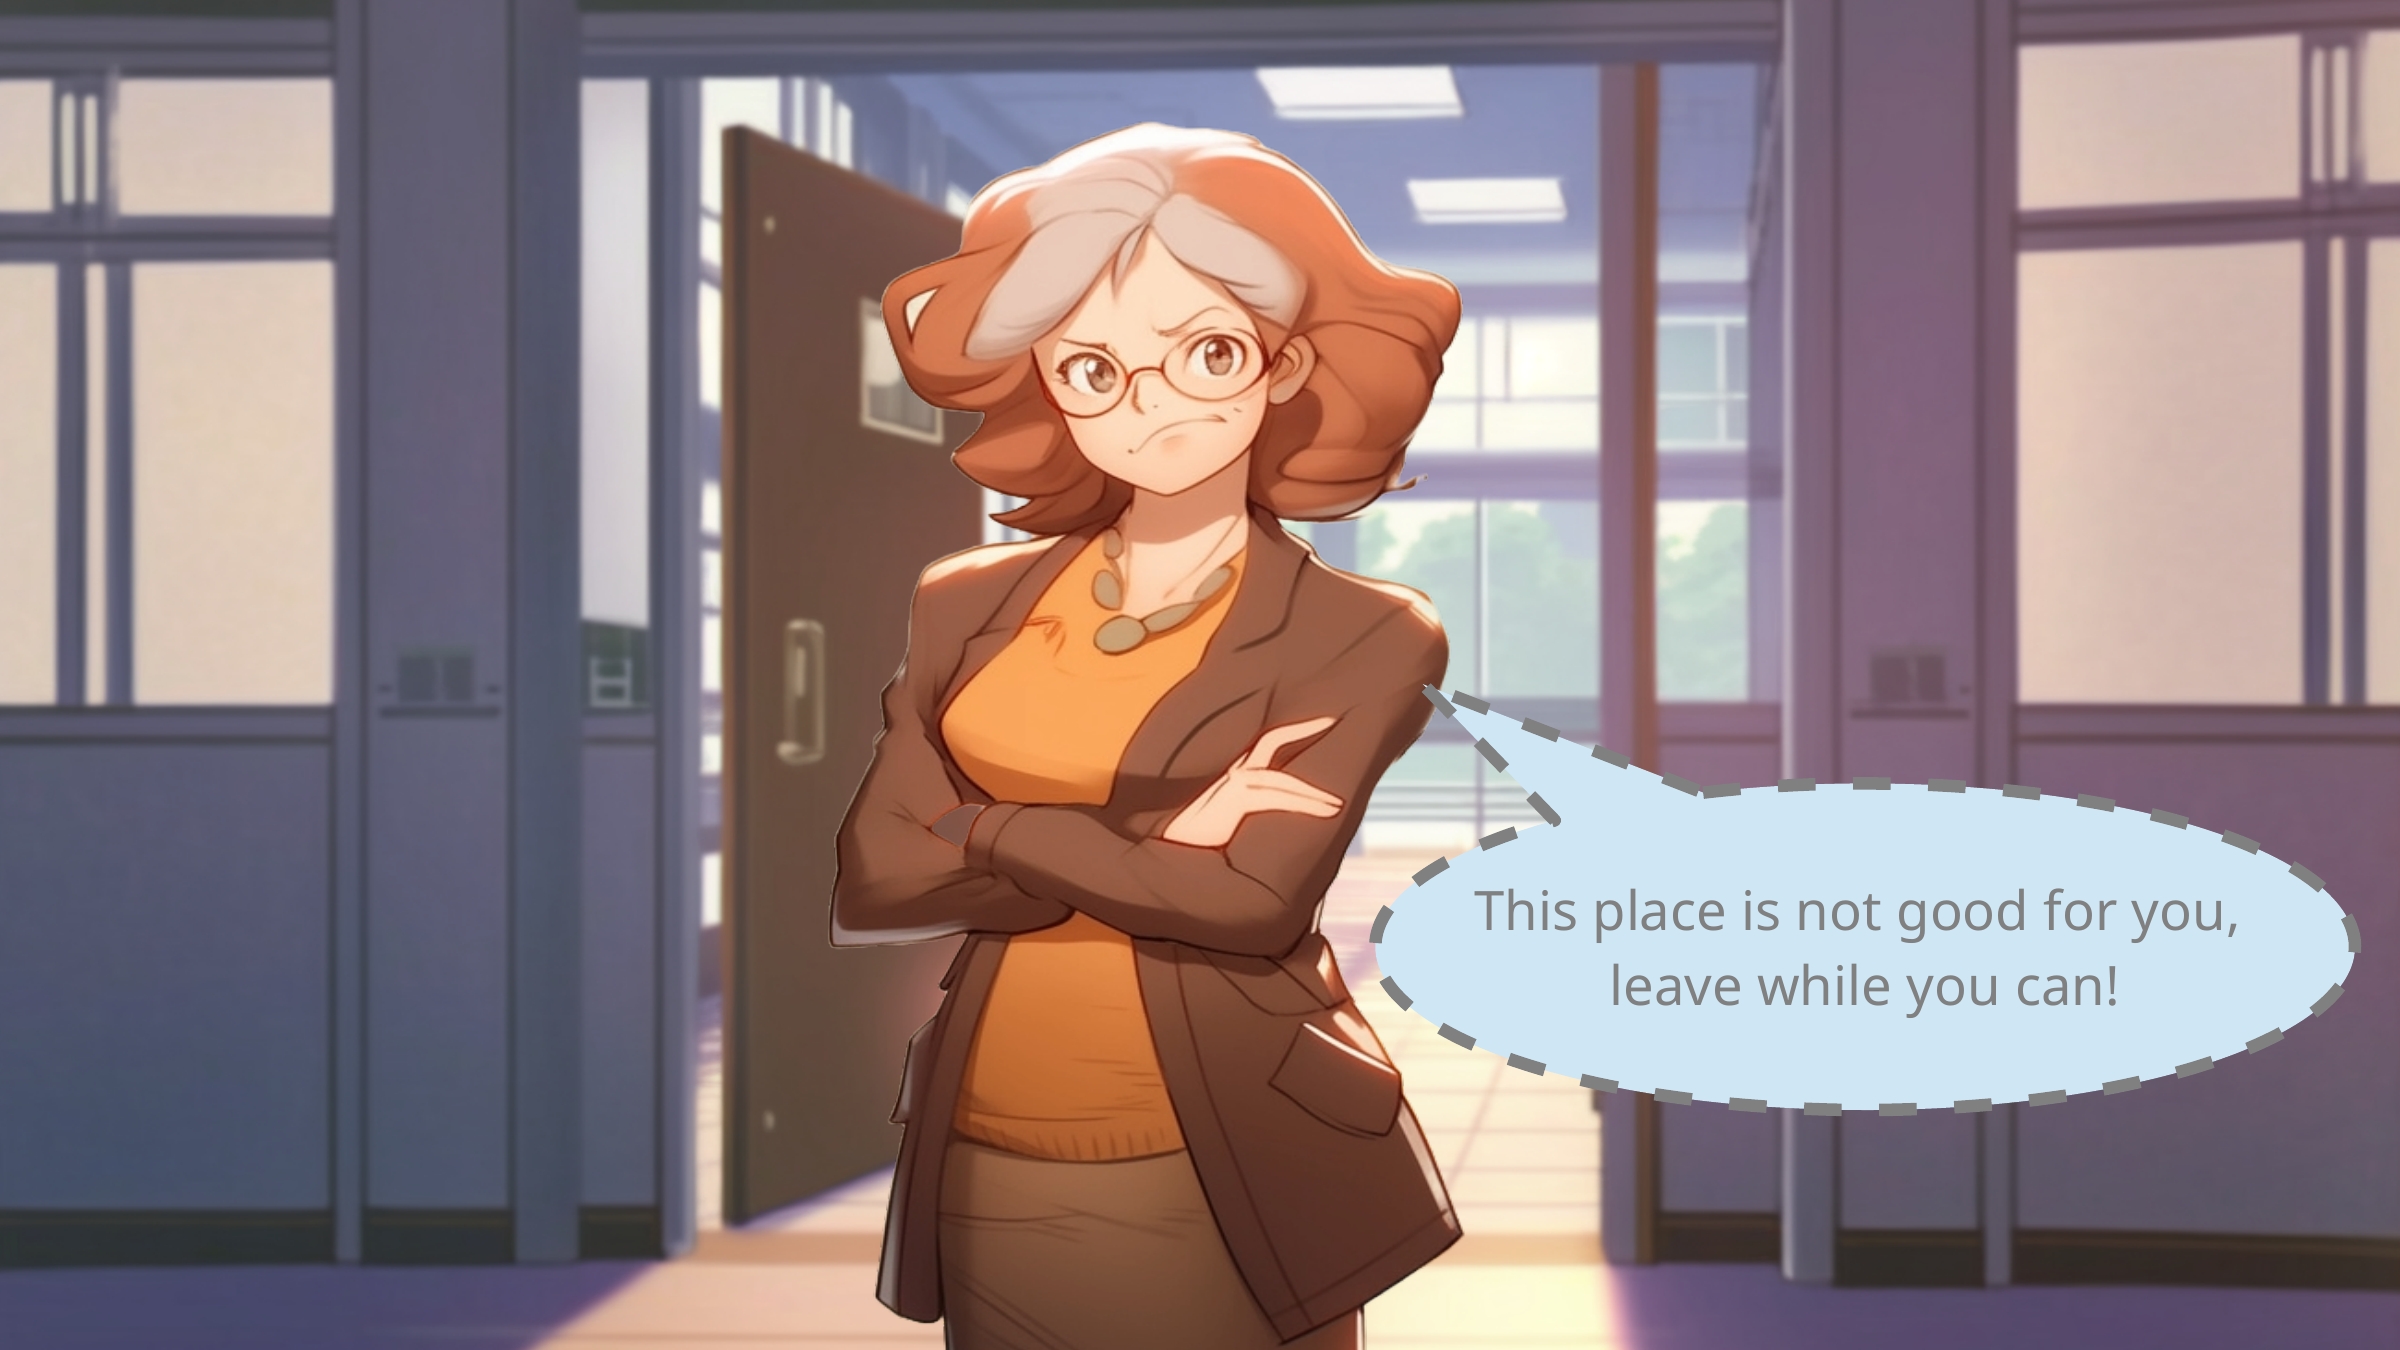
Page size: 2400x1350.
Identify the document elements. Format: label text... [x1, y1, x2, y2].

picture [0, 0, 2400, 1350]
text_box This place is not good for you, leave while you can! [1375, 684, 2356, 1111]
